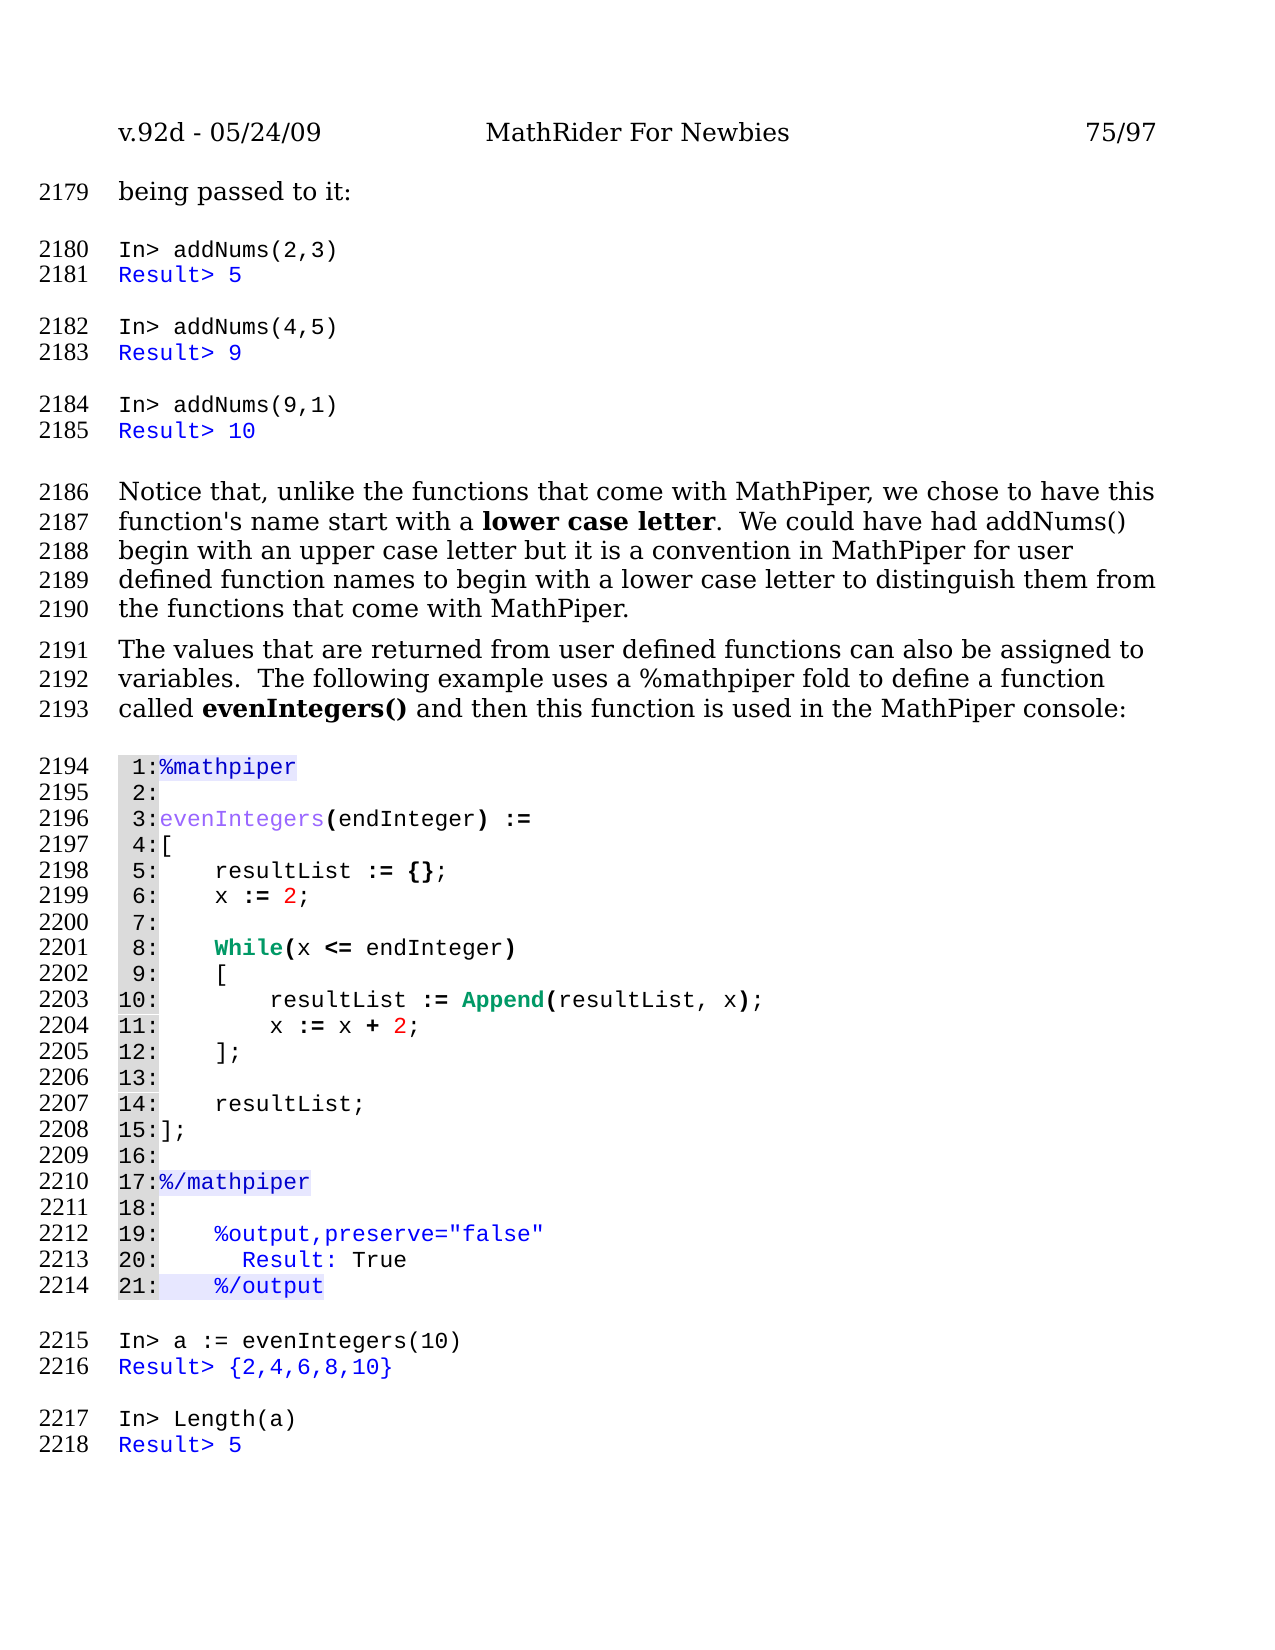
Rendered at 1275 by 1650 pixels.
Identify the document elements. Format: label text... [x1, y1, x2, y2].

text 11: x := x + 2; [118, 1014, 1157, 1041]
text 4:[ [118, 833, 1157, 859]
text 3:evenIntegers(endInteger) := [118, 807, 1157, 833]
text 20: Result: True [118, 1248, 1157, 1274]
text Result> 5 [118, 1433, 1157, 1459]
text being passed to it: [118, 177, 1157, 206]
text Result> 9 [118, 342, 1157, 368]
text 8: While(x <= endInteger) [118, 937, 1157, 963]
text 14: resultList; [118, 1092, 1157, 1118]
text Result> {2,4,6,8,10} [118, 1355, 1157, 1381]
text 2: [118, 781, 1157, 807]
text 15:]; [118, 1118, 1157, 1144]
text 9: [ [118, 963, 1157, 989]
text 7: [118, 911, 1157, 937]
text Result> 10 [118, 419, 1157, 445]
text In> addNums(2,3) [118, 238, 1157, 264]
text 21: %/output [118, 1274, 1157, 1300]
text 17:%/mathpiper [118, 1170, 1157, 1196]
text 19: %output,preserve="false" [118, 1222, 1157, 1248]
text 10: resultList := Append(resultList, x); [118, 989, 1157, 1014]
text The values that are returned from user defined functions can also be assigned to variables. The following example uses a %mathpiper fold to define a function called evenIntegers() and then this function is used in the MathPiper console: [118, 636, 1157, 723]
text 1:%mathpiper [118, 755, 1157, 781]
text Result> 5 [118, 264, 1157, 290]
text 16: [118, 1144, 1157, 1170]
text 6: x := 2; [118, 885, 1157, 911]
text In> Length(a) [118, 1407, 1157, 1433]
text 18: [118, 1196, 1157, 1222]
text Notice that, unlike the functions that come with MathPiper, we chose to have this function's name start with a lower case letter. We could have had addNums() begin with an upper case letter but it is a convention in MathPiper for user defined function names to begin with a lower case letter to distinguish them from the functions that come with MathPiper. [118, 477, 1157, 623]
text In> addNums(9,1) [118, 393, 1157, 419]
text 12: ]; [118, 1041, 1157, 1066]
text 13: [118, 1066, 1157, 1092]
text 5: resultList := {}; [118, 859, 1157, 885]
text In> a := evenIntegers(10) [118, 1329, 1157, 1355]
text In> addNums(4,5) [118, 316, 1157, 342]
